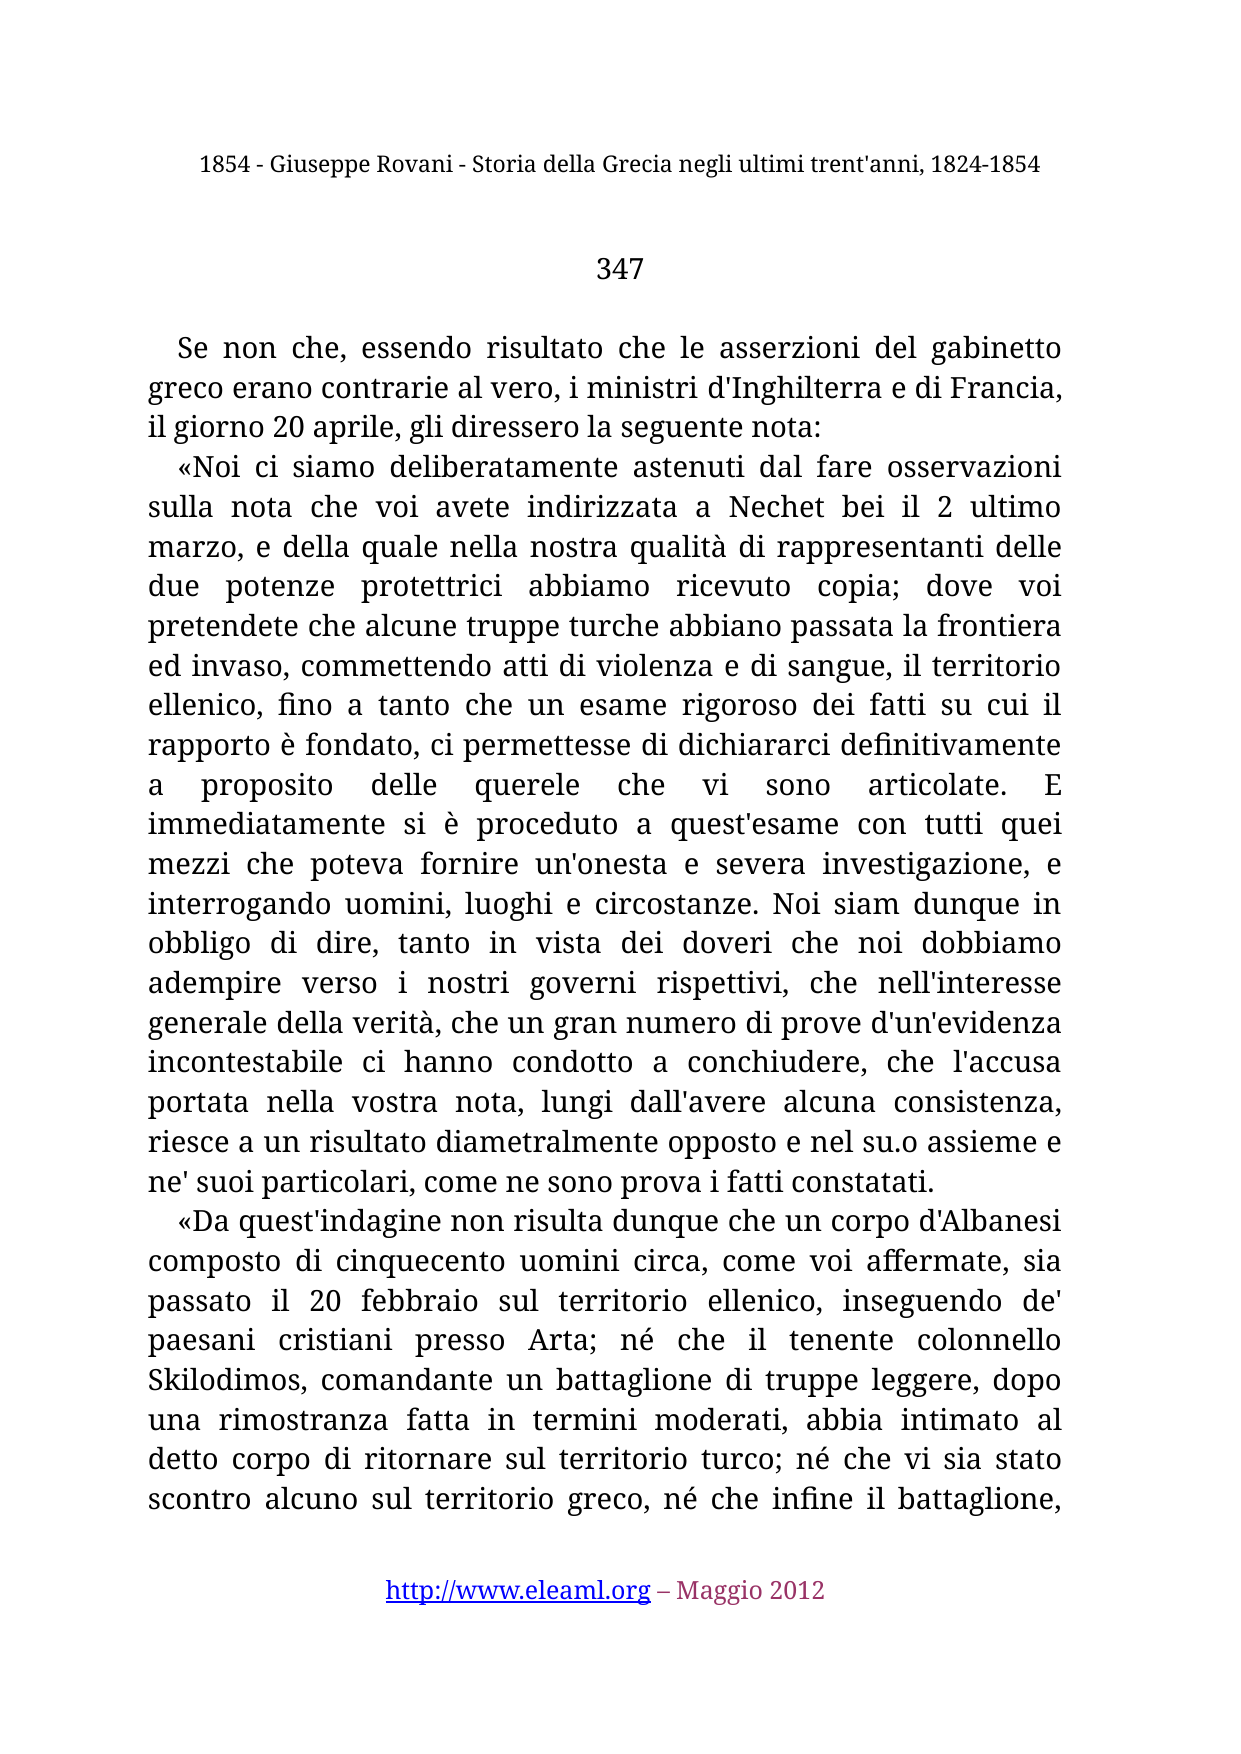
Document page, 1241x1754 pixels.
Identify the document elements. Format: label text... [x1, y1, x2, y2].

text Se non che, essendo risultato che le asserzioni del gabinetto greco erano contrarie al vero, i ministri d'Inghilterra e di Francia, il giorno 20 aprile, gli diressero la seguente nota: [148, 327, 1063, 446]
text «Da quest'indagine non risulta dunque che un corpo d'Albanesi composto di cinquecento uomini circa, come voi affermate, sia passato il 20 febbraio sul territorio ellenico, inseguendo de' paesani cristiani presso Arta; né che il tenente colonnello Skilodimos, comandante un battaglione di truppe leggere, dopo una rimostranza fatta in termini moderati, abbia intimato al detto corpo di ritornare sul territorio turco; né che vi sia stato scontro alcuno sul territorio greco, né che infine il battaglione, [148, 1201, 1063, 1518]
text «Noi ci siamo deliberatamente astenuti dal fare osservazioni sulla nota che voi avete indirizzata a Nechet bei il 2 ultimo marzo, e della quale nella nostra qualità di rappresentanti delle due potenze protettrici abbiamo ricevuto copia; dove voi pretendete che alcune truppe turche abbiano passata la frontiera ed invaso, commettendo atti di violenza e di sangue, il territorio ellenico, fino a tanto che un esame rigoroso dei fatti su cui il rapporto è fondato, ci permettesse di dichiararci definitivamente a proposito delle querele che vi sono articolate. E immediatamente si è proceduto a quest'esame con tutti quei mezzi che poteva fornire un'onesta e severa investigazione, e interrogando uomini, luoghi e circostanze. Noi siam dunque in obbligo di dire, tanto in vista dei doveri che noi dobbiamo adempire verso i nostri governi rispettivi, che nell'interesse generale della verità, che un gran numero di prove d'un'evidenza incontestabile ci hanno condotto a conchiudere, che l'accusa portata nella vostra nota, lungi dall'avere alcuna consistenza, riesce a un risultato diametralmente opposto e nel su.o assieme e ne' suoi particolari, come ne sono prova i fatti constatati. [148, 446, 1063, 1201]
text 347 [148, 248, 1063, 288]
